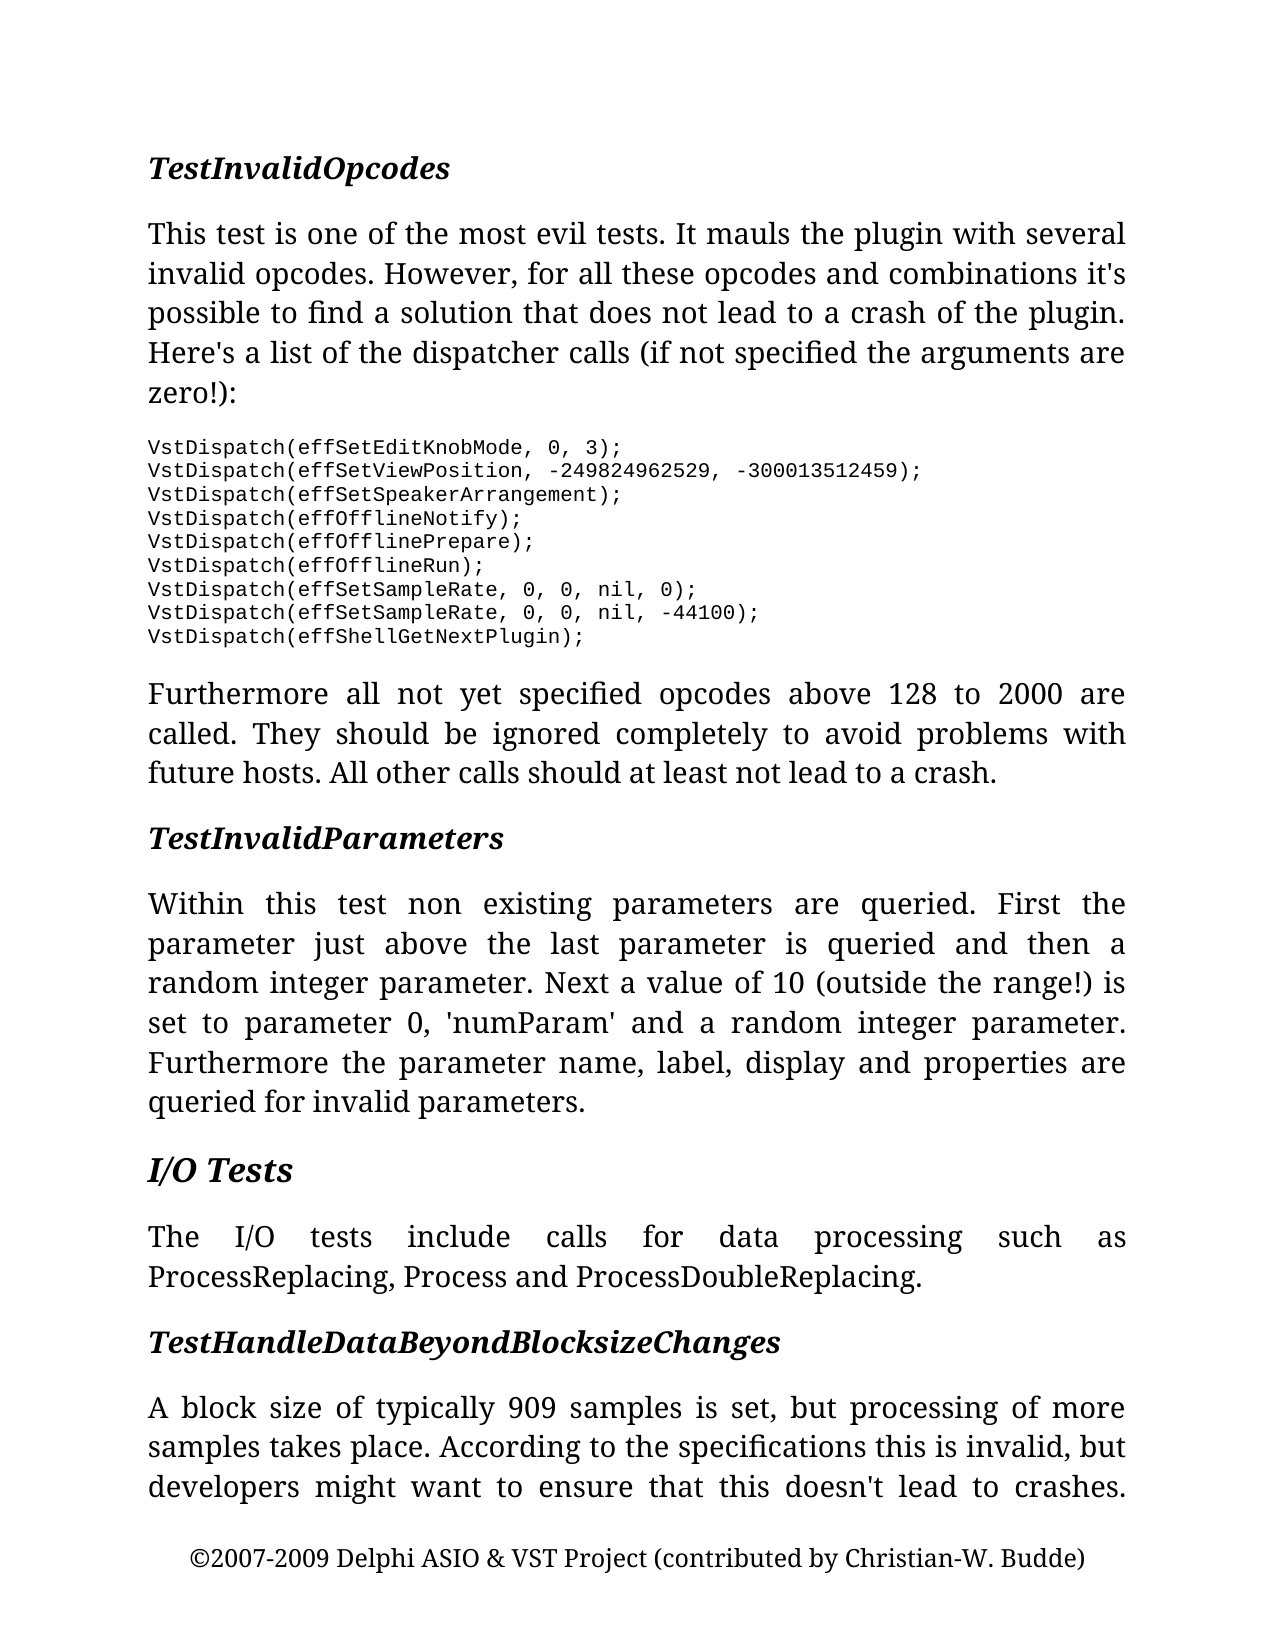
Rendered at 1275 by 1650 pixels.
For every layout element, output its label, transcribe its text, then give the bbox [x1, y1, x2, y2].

subtitle TestInvalidParameters [148, 817, 1127, 858]
text Furthermore all not yet specified opcodes above 128 to 2000 are called. They should be ignored completely to avoid problems with future hosts. All other calls should at least not lead to a crash. [148, 673, 1127, 792]
text A block size of typically 909 samples is set, but processing of more samples takes place. According to the specifications this is invalid, but developers might want to ensure that this doesn't lead to crashes. [148, 1387, 1127, 1506]
text VstDispatch(effSetSampleRate, 0, 0, nil, 0); [148, 579, 1127, 602]
text VstDispatch(effOfflineRun); [148, 555, 1127, 579]
subtitle TestHandleDataBeyondBlocksizeChanges [148, 1321, 1127, 1362]
text VstDispatch(effShellGetNextPlugin); [148, 626, 1127, 650]
text VstDispatch(effSetEditKnobMode, 0, 3); [148, 437, 1127, 461]
text VstDispatch(effSetViewPosition, -249824962529, -300013512459); [148, 461, 1127, 484]
text Within this test non existing parameters are queried. First the parameter just above the last parameter is queried and then a random integer parameter. Next a value of 10 (outside the range!) is set to parameter 0, 'numParam' and a random integer parameter. Furthermore the parameter name, label, display and properties are queried for invalid parameters. [148, 883, 1127, 1121]
text The I/O tests include calls for data processing such as ProcessReplacing, Process and ProcessDoubleReplacing. [148, 1217, 1127, 1296]
text VstDispatch(effOfflinePrepare); [148, 531, 1127, 555]
text This test is one of the most evil tests. It mauls the plugin with several invalid opcodes. However, for all these opcodes and combinations it's possible to find a solution that does not lead to a crash of the plugin. Here's a list of the dispatcher calls (if not specified the arguments are zero!): [148, 213, 1127, 412]
text VstDispatch(effSetSpeakerArrangement); [148, 484, 1127, 508]
subtitle TestInvalidOpcodes [148, 148, 1127, 188]
subtitle I/O Tests [148, 1146, 1127, 1192]
text VstDispatch(effSetSampleRate, 0, 0, nil, -44100); [148, 602, 1127, 626]
text VstDispatch(effOfflineNotify); [148, 508, 1127, 531]
